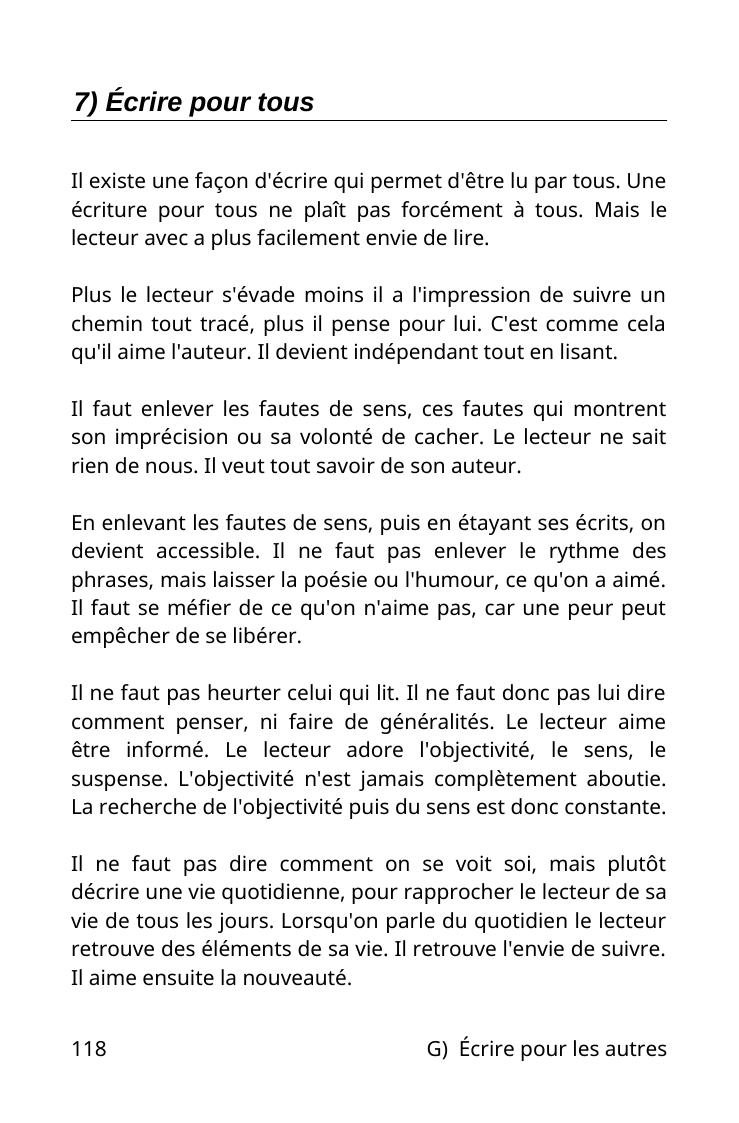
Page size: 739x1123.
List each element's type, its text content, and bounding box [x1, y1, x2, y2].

subtitle Écrire pour tous [71, 84, 667, 120]
text Il ne faut pas heurter celui qui lit. Il ne faut donc pas lui dire comment penser, ni faire de généralités. Le lecteur aime être informé. Le lecteur adore l'objectivité, le sens, le suspense. L'objectivité n'est jamais complètement aboutie. La recherche de l'objectivité puis du sens est donc constante. [71, 678, 667, 821]
text Plus le lecteur s'évade moins il a l'impression de suivre un chemin tout tracé, plus il pense pour lui. C'est comme cela qu'il aime l'auteur. Il devient indépendant tout en lisant. [71, 280, 667, 366]
text Il existe une façon d'écrire qui permet d'être lu par tous. Une écriture pour tous ne plaît pas forcément à tous. Mais le lecteur avec a plus facilement envie de lire. [71, 167, 667, 252]
text Il ne faut pas dire comment on se voit soi, mais plutôt décrire une vie quotidienne, pour rapprocher le lecteur de sa vie de tous les jours. Lorsqu'on parle du quotidien le lecteur retrouve des éléments de sa vie. Il retrouve l'envie de suivre. Il aime ensuite la nouveauté. [71, 849, 667, 991]
text En enlevant les fautes de sens, puis en étayant ses écrits, on devient accessible. Il ne faut pas enlever le rythme des phrases, mais laisser la poésie ou l'humour, ce qu'on a aimé. Il faut se méfier de ce qu'on n'aime pas, car une peur peut empêcher de se libérer. [71, 508, 667, 650]
text Il faut enlever les fautes de sens, ces fautes qui montrent son imprécision ou sa volonté de cacher. Le lecteur ne sait rien de nous. Il veut tout savoir de son auteur. [71, 394, 667, 479]
